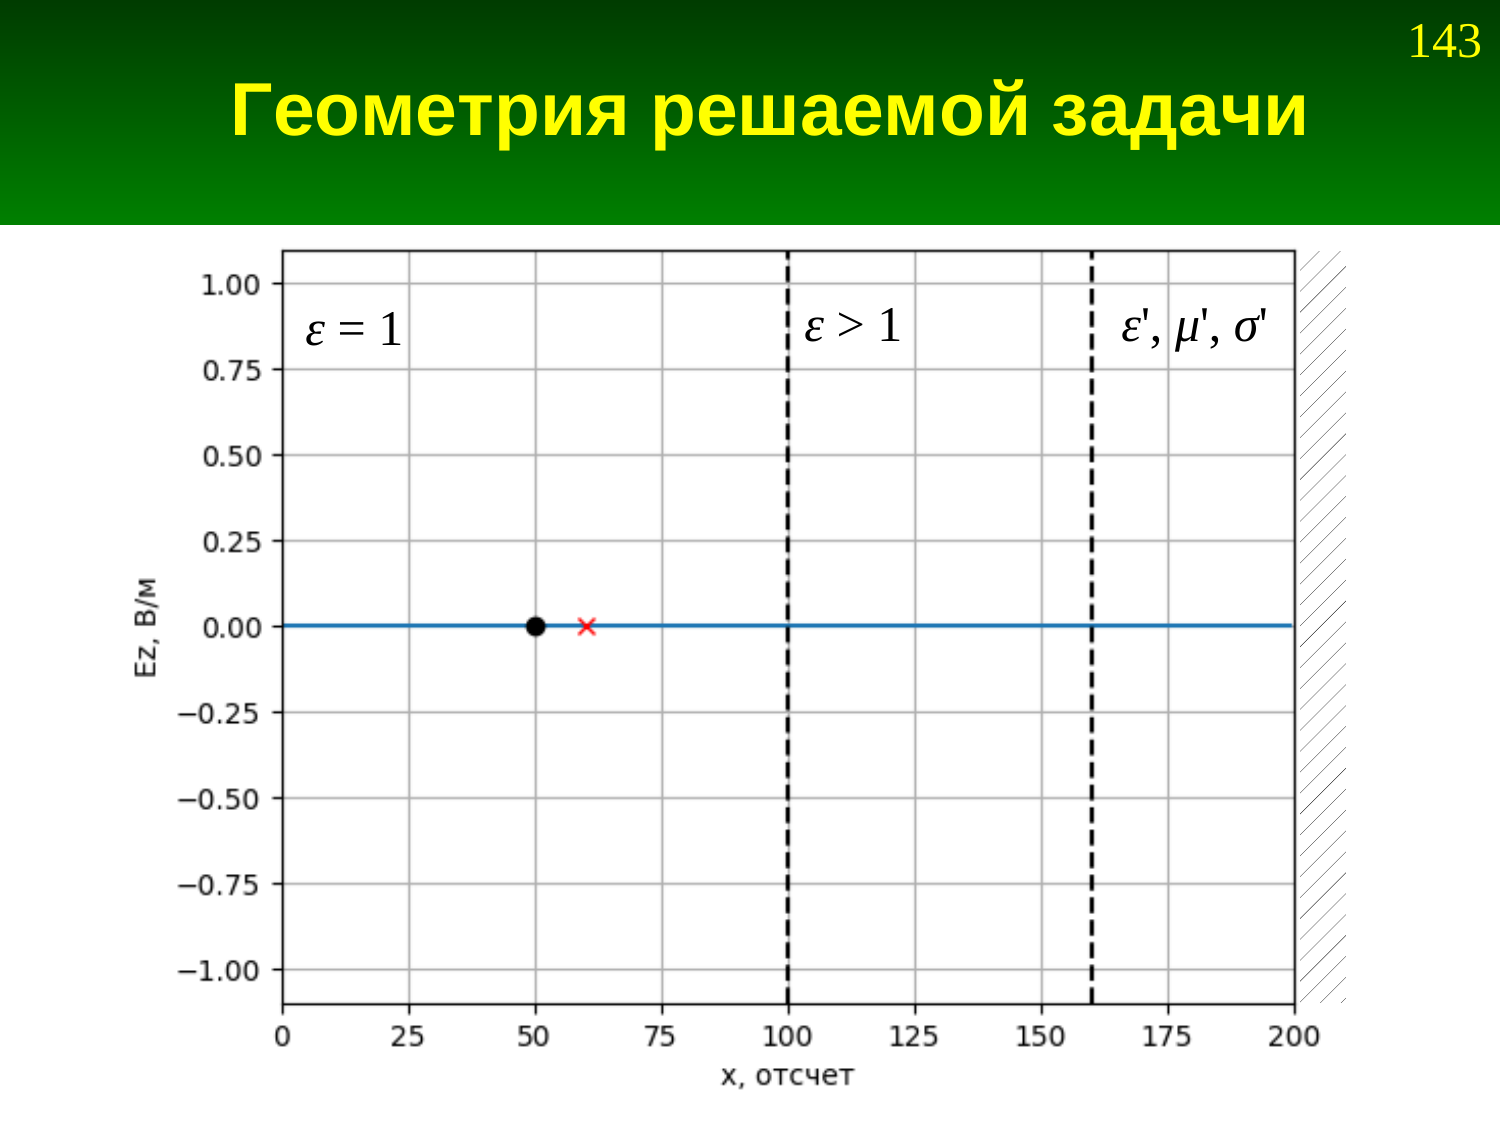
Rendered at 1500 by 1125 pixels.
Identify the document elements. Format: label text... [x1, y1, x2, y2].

text_box [1299, 250, 1347, 1004]
text_box ε = 1 [290, 287, 420, 363]
text_box ε', μ', σ' [1106, 283, 1283, 359]
title Геометрия решаемой задачи [100, 7, 1441, 204]
text_box ε > 1 [789, 283, 919, 359]
picture [119, 234, 1334, 1112]
